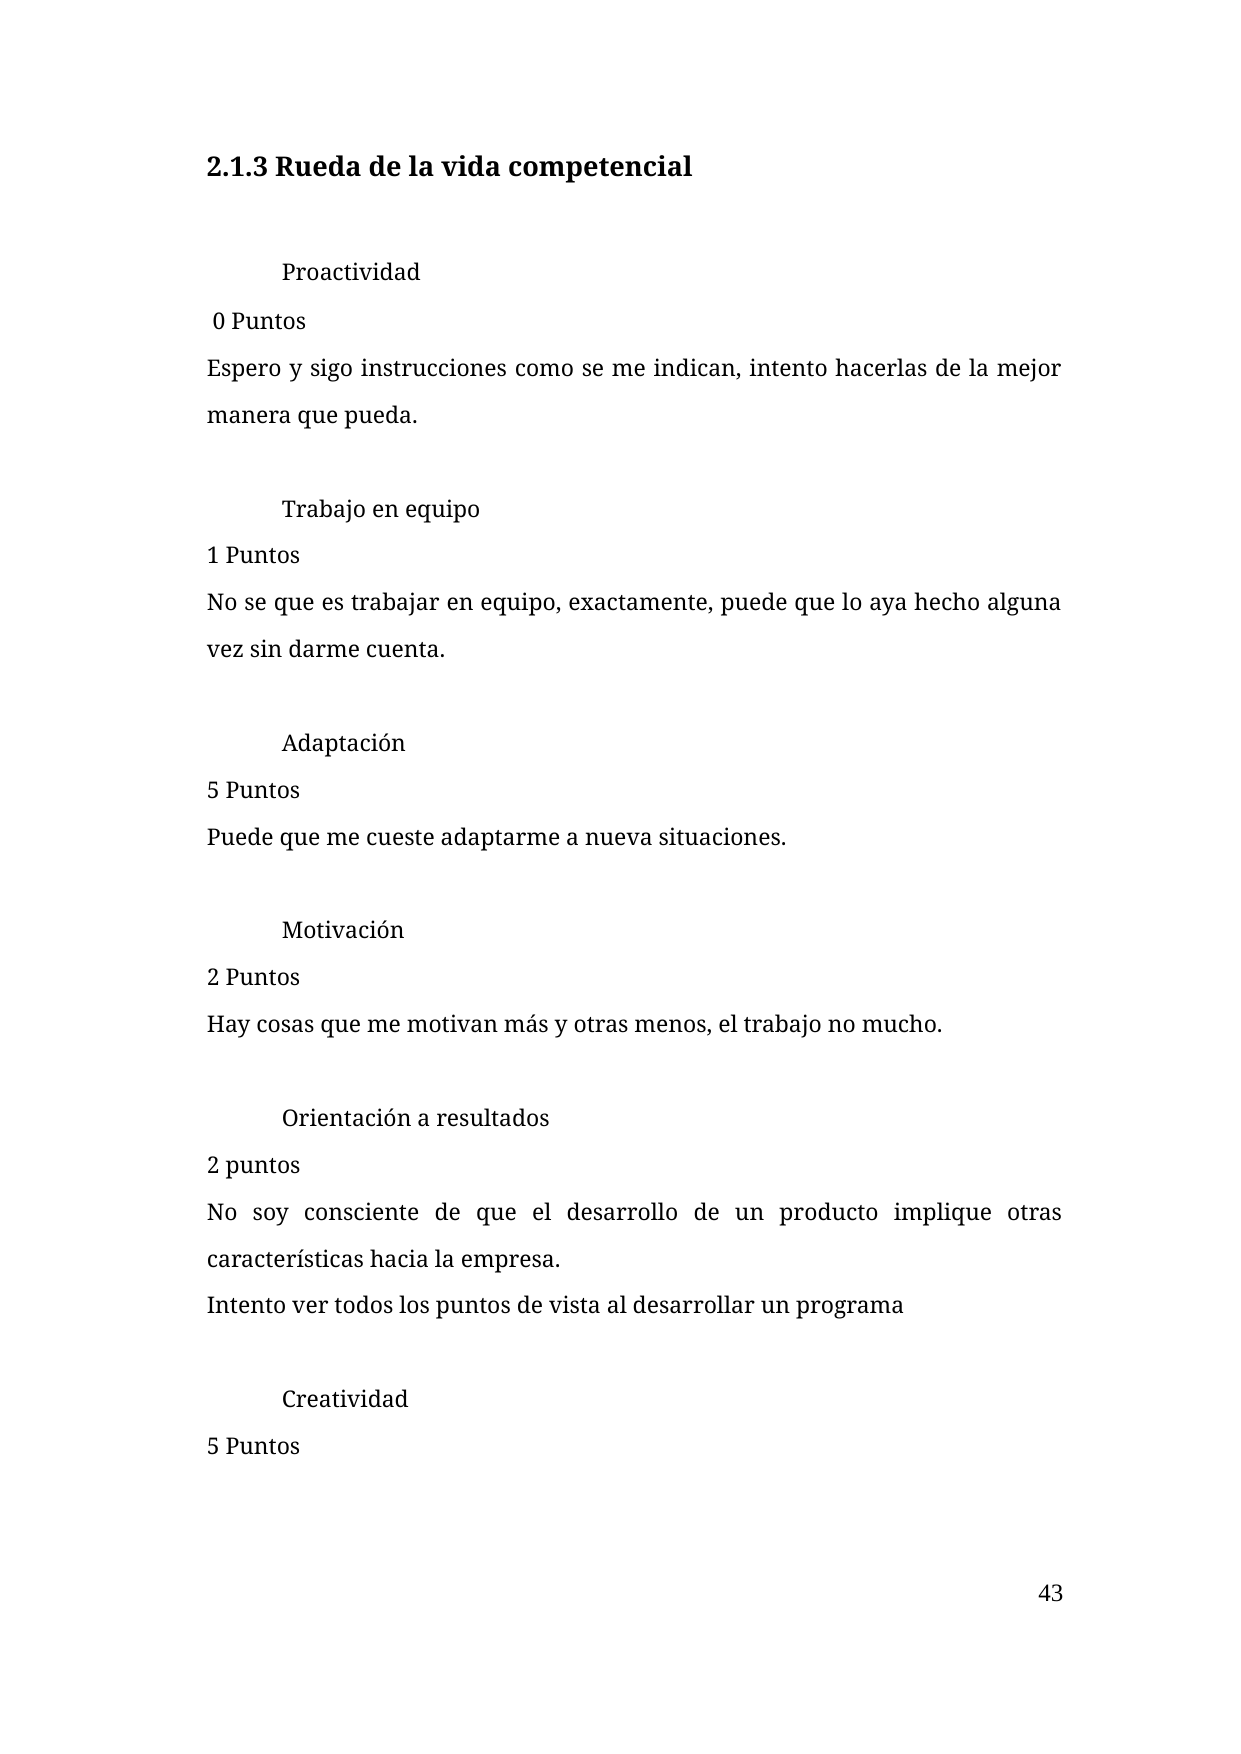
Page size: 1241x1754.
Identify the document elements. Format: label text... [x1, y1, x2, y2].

text Espero y sigo instrucciones como se me indican, intento hacerlas de la mejor manera que pueda. [207, 352, 1063, 430]
text 2 puntos [207, 1149, 1063, 1180]
text Proactividad [207, 254, 1063, 288]
text 5 Puntos [207, 774, 1063, 805]
text Intento ver todos los puntos de vista al desarrollar un programa [207, 1289, 1063, 1321]
text No se que es trabajar en equipo, exactamente, puede que lo aya hecho alguna vez sin darme cuenta. [207, 586, 1063, 664]
text Trabajo en equipo [207, 492, 1063, 524]
text 0 Puntos [207, 305, 1063, 336]
text 2 Puntos [207, 961, 1063, 992]
text 5 Puntos [207, 1430, 1063, 1461]
text No soy consciente de que el desarrollo de un producto implique otras características hacia la empresa. [207, 1196, 1063, 1274]
text Puede que me cueste adaptarme a nueva situaciones. [207, 821, 1063, 852]
text Adaptación [207, 727, 1063, 758]
text Orientación a resultados [207, 1102, 1063, 1133]
text Hay cosas que me motivan más y otras menos, el trabajo no mucho. [207, 1008, 1063, 1039]
text Creatividad [207, 1383, 1063, 1414]
text 2.1.3 Rueda de la vida competencial [207, 148, 1063, 184]
text 1 Puntos [207, 539, 1063, 571]
text Motivación [207, 914, 1063, 946]
